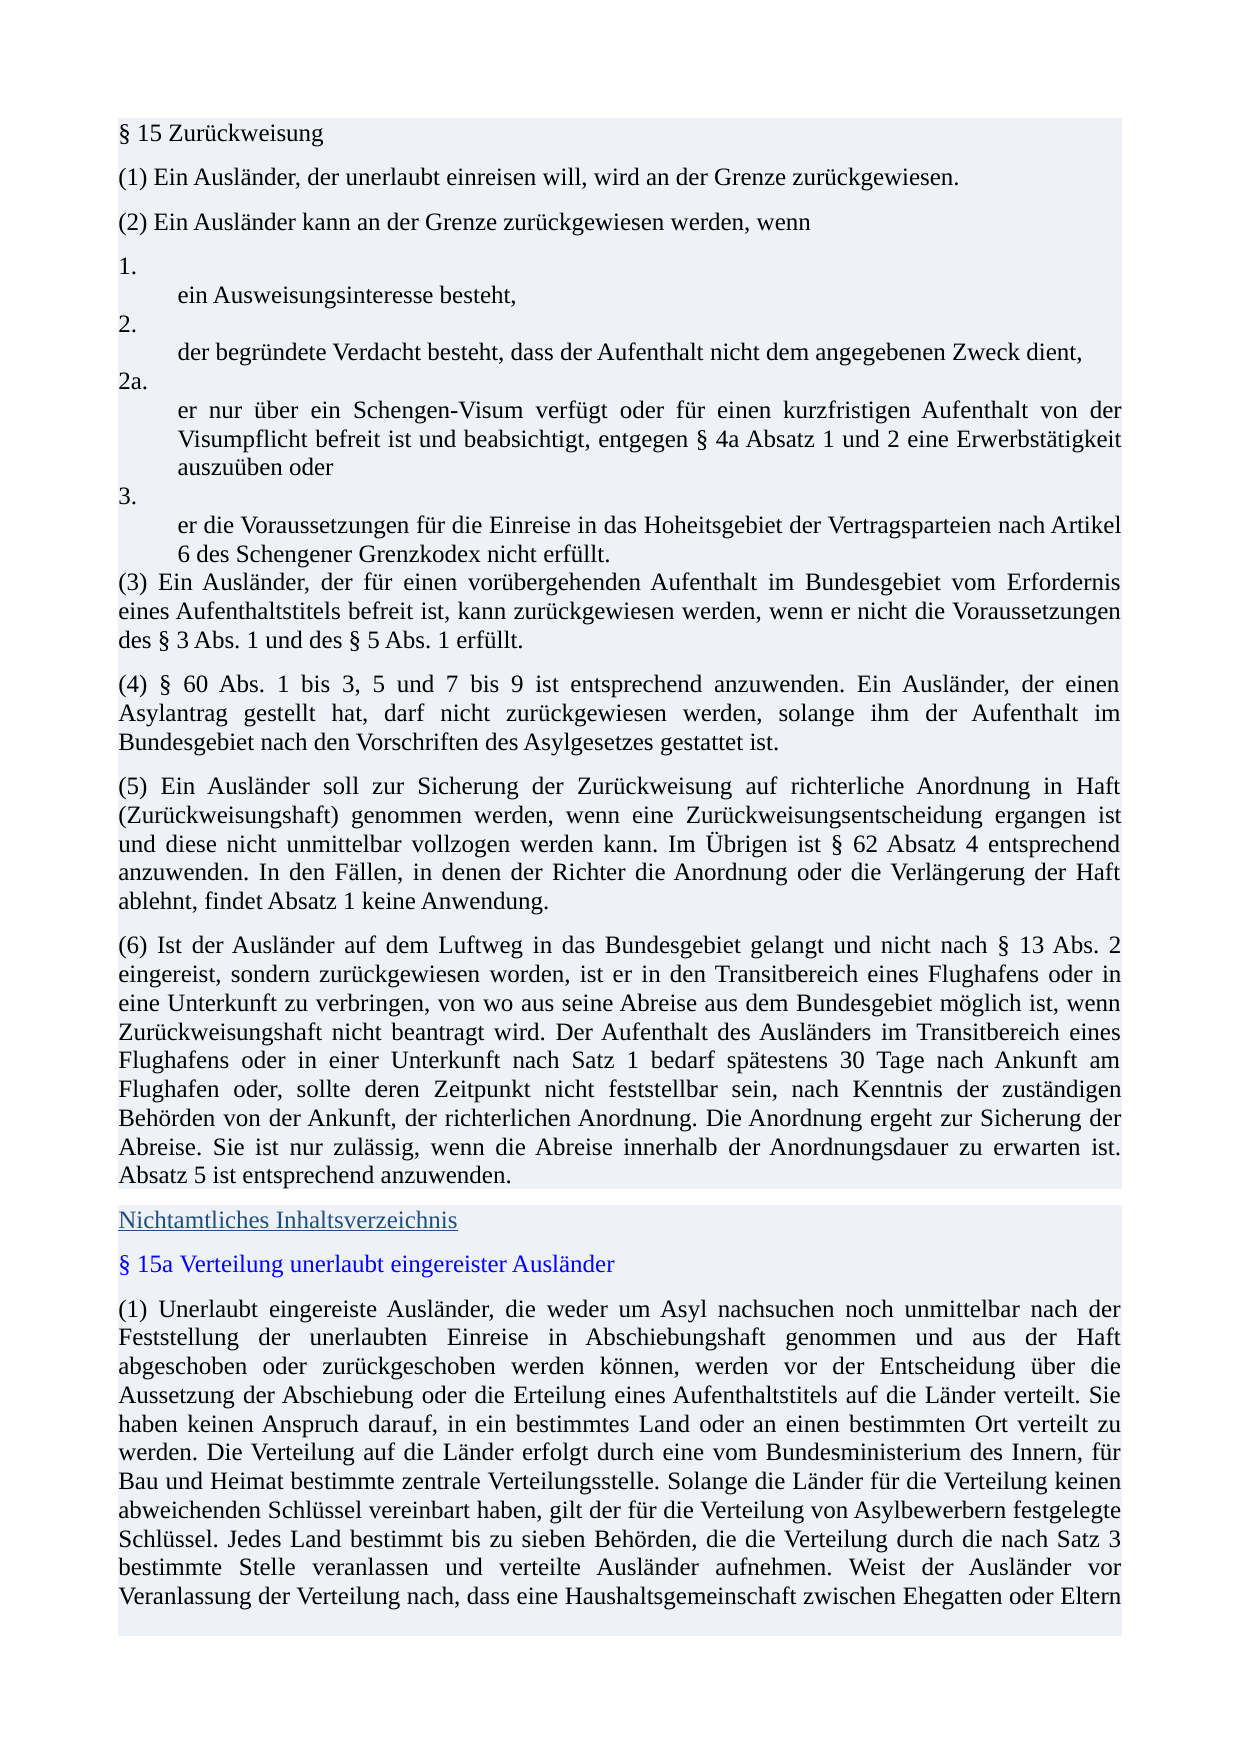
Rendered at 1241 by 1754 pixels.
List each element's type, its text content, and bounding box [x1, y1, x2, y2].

list er nur über ein Schengen-Visum verfügt oder für einen kurzfristigen Aufenthalt von der Visumpflicht befreit ist und beabsichtigt, entgegen § 4a Absatz 1 und 2 eine Erwerbstätigkeit auszuüben oder [177, 395, 1122, 481]
subtitle 3. [118, 481, 1122, 510]
subtitle 2. [118, 309, 1122, 337]
text (5) Ein Ausländer soll zur Sicherung der Zurückweisung auf richterliche Anordnung in Haft (Zurückweisungshaft) genommen werden, wenn eine Zurückweisungsentscheidung ergangen ist und diese nicht unmittelbar vollzogen werden kann. Im Übrigen ist § 62 Absatz 4 entsprechend anzuwenden. In den Fällen, in denen der Richter die Anordnung oder die Verlängerung der Haft ablehnt, findet Absatz 1 keine Anwendung. [118, 771, 1122, 915]
list der begründete Verdacht besteht, dass der Aufenthalt nicht dem angegebenen Zweck dient, [177, 337, 1122, 366]
subtitle § 15a Verteilung unerlaubt eingereister Ausländer [118, 1249, 1122, 1278]
text (1) Ein Ausländer, der unerlaubt einreisen will, wird an der Grenze zurückgewiesen. [118, 162, 1122, 191]
subtitle 2a. [118, 366, 1122, 395]
text (3) Ein Ausländer, der für einen vorübergehenden Aufenthalt im Bundesgebiet vom Erfordernis eines Aufenthaltstitels befreit ist, kann zurückgewiesen werden, wenn er nicht die Voraussetzungen des § 3 Abs. 1 und des § 5 Abs. 1 erfüllt. [118, 567, 1122, 654]
subtitle 1. [118, 251, 1122, 280]
list er die Voraussetzungen für die Einreise in das Hoheitsgebiet der Vertragsparteien nach Artikel 6 des Schengener Grenzkodex nicht erfüllt. [177, 510, 1122, 567]
text Nichtamtliches Inhaltsverzeichnis [118, 1205, 1122, 1234]
list ein Ausweisungsinteresse besteht, [177, 280, 1122, 309]
text (6) Ist der Ausländer auf dem Luftweg in das Bundesgebiet gelangt und nicht nach § 13 Abs. 2 eingereist, sondern zurückgewiesen worden, ist er in den Transitbereich eines Flughafens oder in eine Unterkunft zu verbringen, von wo aus seine Abreise aus dem Bundesgebiet möglich ist, wenn Zurückweisungshaft nicht beantragt wird. Der Aufenthalt des Ausländers im Transitbereich eines Flughafens oder in einer Unterkunft nach Satz 1 bedarf spätestens 30 Tage nach Ankunft am Flughafen oder, sollte deren Zeitpunkt nicht feststellbar sein, nach Kenntnis der zuständigen Behörden von der Ankunft, der richterlichen Anordnung. Die Anordnung ergeht zur Sicherung der Abreise. Sie ist nur zulässig, wenn die Abreise innerhalb der Anordnungsdauer zu erwarten ist. Absatz 5 ist entsprechend anzuwenden. [118, 931, 1122, 1189]
subtitle § 15 Zurückweisung [118, 118, 1122, 147]
text (1) Unerlaubt eingereiste Ausländer, die weder um Asyl nachsuchen noch unmittelbar nach der Feststellung der unerlaubten Einreise in Abschiebungshaft genommen und aus der Haft abgeschoben oder zurückgeschoben werden können, werden vor der Entscheidung über die Aussetzung der Abschiebung oder die Erteilung eines Aufenthaltstitels auf die Länder verteilt. Sie haben keinen Anspruch darauf, in ein bestimmtes Land oder an einen bestimmten Ort verteilt zu werden. Die Verteilung auf die Länder erfolgt durch eine vom Bundesministerium des Innern, für Bau und Heimat bestimmte zentrale Verteilungsstelle. Solange die Länder für die Verteilung keinen abweichenden Schlüssel vereinbart haben, gilt der für die Verteilung von Asylbewerbern festgelegte Schlüssel. Jedes Land bestimmt bis zu sieben Behörden, die die Verteilung durch die nach Satz 3 bestimmte Stelle veranlassen und verteilte Ausländer aufnehmen. Weist der Ausländer vor Veranlassung der Verteilung nach, dass eine Haushaltsgemeinschaft zwischen Ehegatten oder Eltern [118, 1294, 1122, 1610]
text (4) § 60 Abs. 1 bis 3, 5 und 7 bis 9 ist entsprechend anzuwenden. Ein Ausländer, der einen Asylantrag gestellt hat, darf nicht zurückgewiesen werden, solange ihm der Aufenthalt im Bundesgebiet nach den Vorschriften des Asylgesetzes gestattet ist. [118, 669, 1122, 756]
text (2) Ein Ausländer kann an der Grenze zurückgewiesen werden, wenn [118, 207, 1122, 236]
